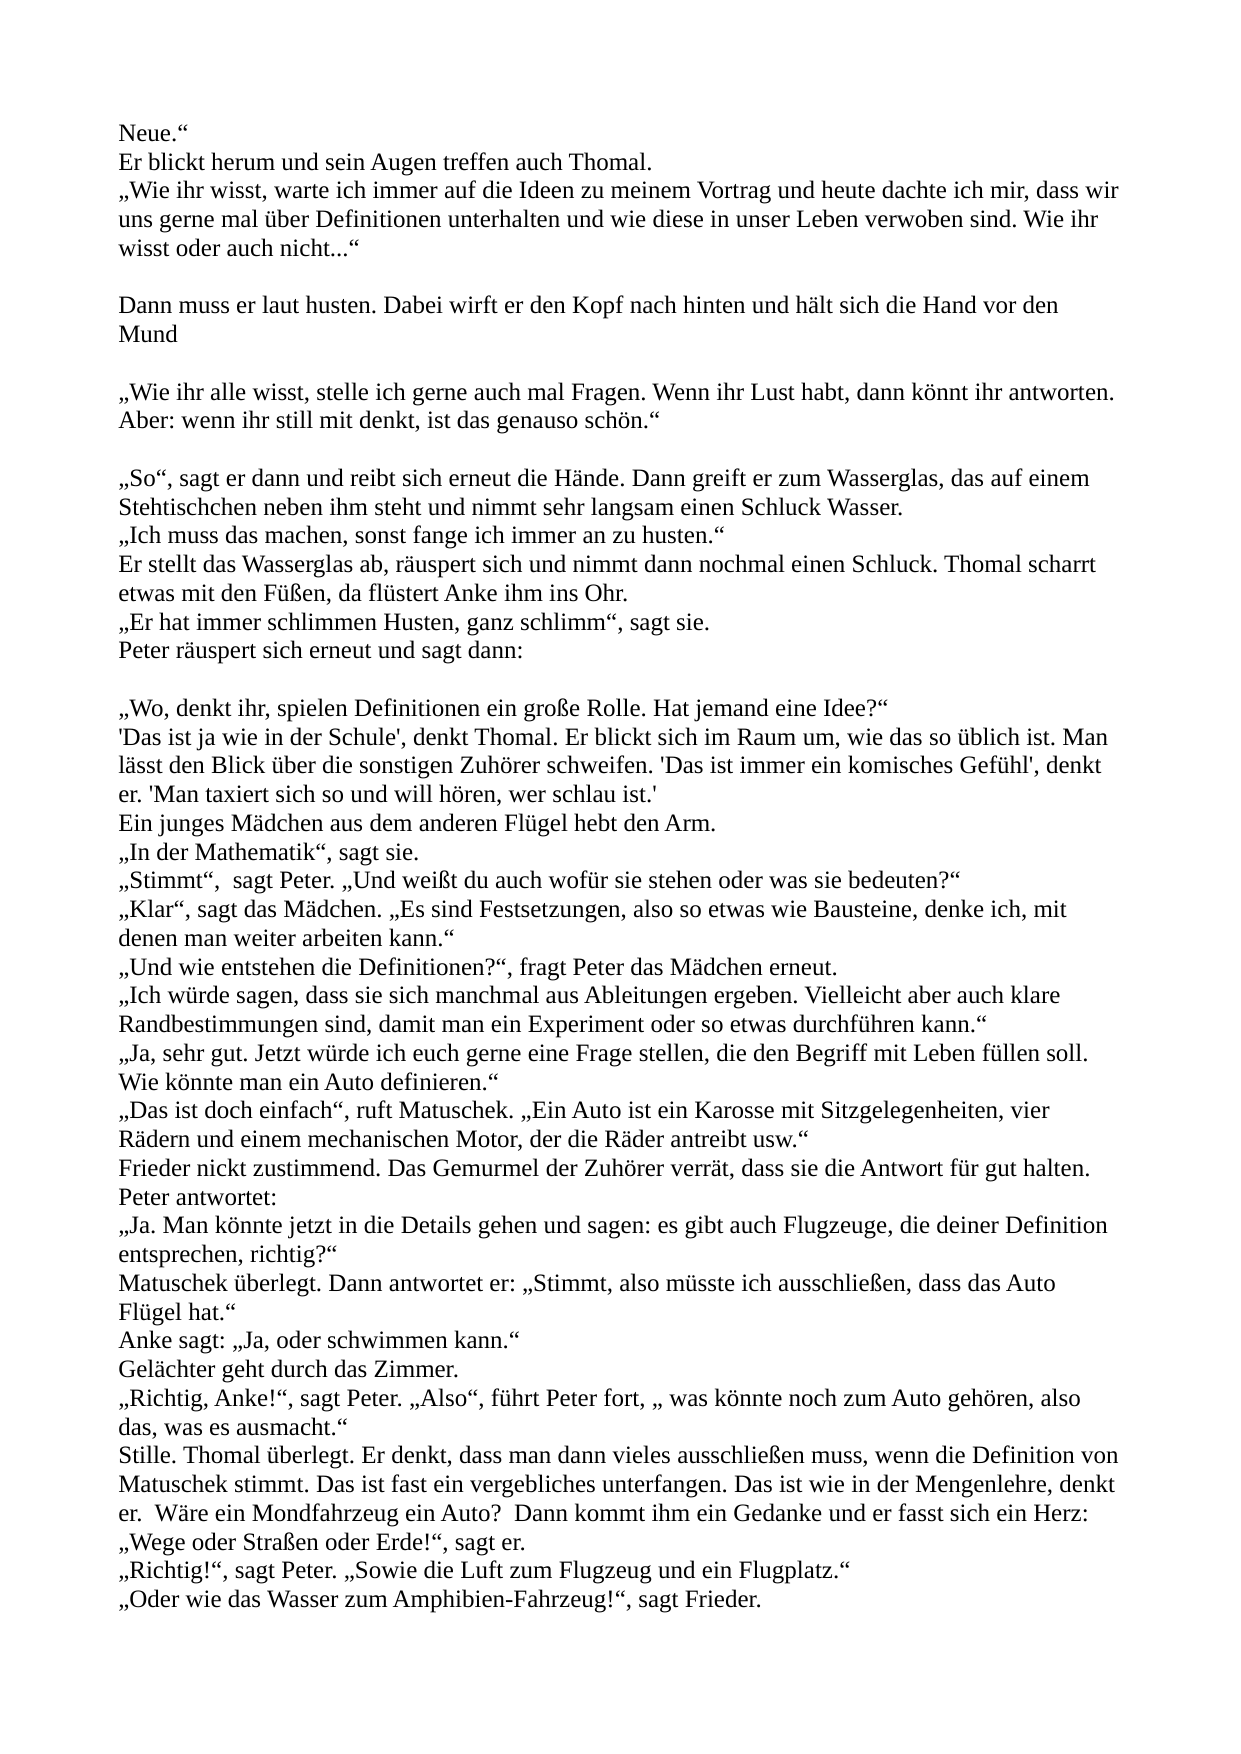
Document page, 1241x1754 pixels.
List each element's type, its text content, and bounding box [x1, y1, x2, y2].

text Peter antwortet: [118, 1182, 1122, 1211]
text Ein junges Mädchen aus dem anderen Flügel hebt den Arm. [118, 808, 1122, 837]
text Matuschek überlegt. Dann antwortet er: „Stimmt, also müsste ich ausschließen, dass das Auto Flügel hat.“ [118, 1268, 1122, 1326]
text „Ich würde sagen, dass sie sich manchmal aus Ableitungen ergeben. Vielleicht aber auch klare Randbestimmungen sind, damit man ein Experiment oder so etwas durchführen kann.“ [118, 981, 1122, 1038]
text „Ja. Man könnte jetzt in die Details gehen und sagen: es gibt auch Flugzeuge, die deiner Definition entsprechen, richtig?“ [118, 1211, 1122, 1268]
text „Stimmt“, sagt Peter. „Und weißt du auch wofür sie stehen oder was sie bedeuten?“ [118, 866, 1122, 894]
text Er blickt herum und sein Augen treffen auch Thomal. [118, 147, 1122, 176]
text „Oder wie das Wasser zum Amphibien-Fahrzeug!“, sagt Frieder. [118, 1584, 1122, 1613]
text Er stellt das Wasserglas ab, räuspert sich und nimmt dann nochmal einen Schluck. Thomal scharrt etwas mit den Füßen, da flüstert Anke ihm ins Ohr. [118, 549, 1122, 607]
text Frieder nickt zustimmend. Das Gemurmel der Zuhörer verrät, dass sie die Antwort für gut halten. [118, 1153, 1122, 1182]
text Neue.“ [118, 118, 1122, 147]
text „So“, sagt er dann und reibt sich erneut die Hände. Dann greift er zum Wasserglas, das auf einem Stehtischchen neben ihm steht und nimmt sehr langsam einen Schluck Wasser. [118, 463, 1122, 521]
text „In der Mathematik“, sagt sie. [118, 837, 1122, 866]
text „Und wie entstehen die Definitionen?“, fragt Peter das Mädchen erneut. [118, 952, 1122, 981]
text „Wie ihr alle wisst, stelle ich gerne auch mal Fragen. Wenn ihr Lust habt, dann könnt ihr antworten. Aber: wenn ihr still mit denkt, ist das genauso schön.“ [118, 377, 1122, 434]
text „Wie ihr wisst, warte ich immer auf die Ideen zu meinem Vortrag und heute dachte ich mir, dass wir uns gerne mal über Definitionen unterhalten und wie diese in unser Leben verwoben sind. Wie ihr wisst oder auch nicht...“ [118, 176, 1122, 262]
text „Richtig, Anke!“, sagt Peter. „Also“, führt Peter fort, „ was könnte noch zum Auto gehören, also das, was es ausmacht.“ [118, 1383, 1122, 1441]
text Anke sagt: „Ja, oder schwimmen kann.“ [118, 1326, 1122, 1354]
text Gelächter geht durch das Zimmer. [118, 1354, 1122, 1383]
text 'Das ist ja wie in der Schule', denkt Thomal. Er blickt sich im Raum um, wie das so üblich ist. Man lässt den Blick über die sonstigen Zuhörer schweifen. 'Das ist immer ein komisches Gefühl', denkt er. 'Man taxiert sich so und will hören, wer schlau ist.' [118, 722, 1122, 808]
text „Wo, denkt ihr, spielen Definitionen ein große Rolle. Hat jemand eine Idee?“ [118, 693, 1122, 722]
text „Richtig!“, sagt Peter. „Sowie die Luft zum Flugzeug und ein Flugplatz.“ [118, 1556, 1122, 1584]
text Stille. Thomal überlegt. Er denkt, dass man dann vieles ausschließen muss, wenn die Definition von Matuschek stimmt. Das ist fast ein vergebliches unterfangen. Das ist wie in der Mengenlehre, denkt er. Wäre ein Mondfahrzeug ein Auto? Dann kommt ihm ein Gedanke und er fasst sich ein Herz: „Wege oder Straßen oder Erde!“, sagt er. [118, 1441, 1122, 1556]
text „Ja, sehr gut. Jetzt würde ich euch gerne eine Frage stellen, die den Begriff mit Leben füllen soll. Wie könnte man ein Auto definieren.“ [118, 1038, 1122, 1096]
text „Ich muss das machen, sonst fange ich immer an zu husten.“ [118, 521, 1122, 549]
text „Klar“, sagt das Mädchen. „Es sind Festsetzungen, also so etwas wie Bausteine, denke ich, mit denen man weiter arbeiten kann.“ [118, 894, 1122, 952]
text Peter räuspert sich erneut und sagt dann: [118, 636, 1122, 664]
text „Er hat immer schlimmen Husten, ganz schlimm“, sagt sie. [118, 607, 1122, 636]
text Dann muss er laut husten. Dabei wirft er den Kopf nach hinten und hält sich die Hand vor den Mund [118, 291, 1122, 348]
text „Das ist doch einfach“, ruft Matuschek. „Ein Auto ist ein Karosse mit Sitzgelegenheiten, vier Rädern und einem mechanischen Motor, der die Räder antreibt usw.“ [118, 1096, 1122, 1153]
